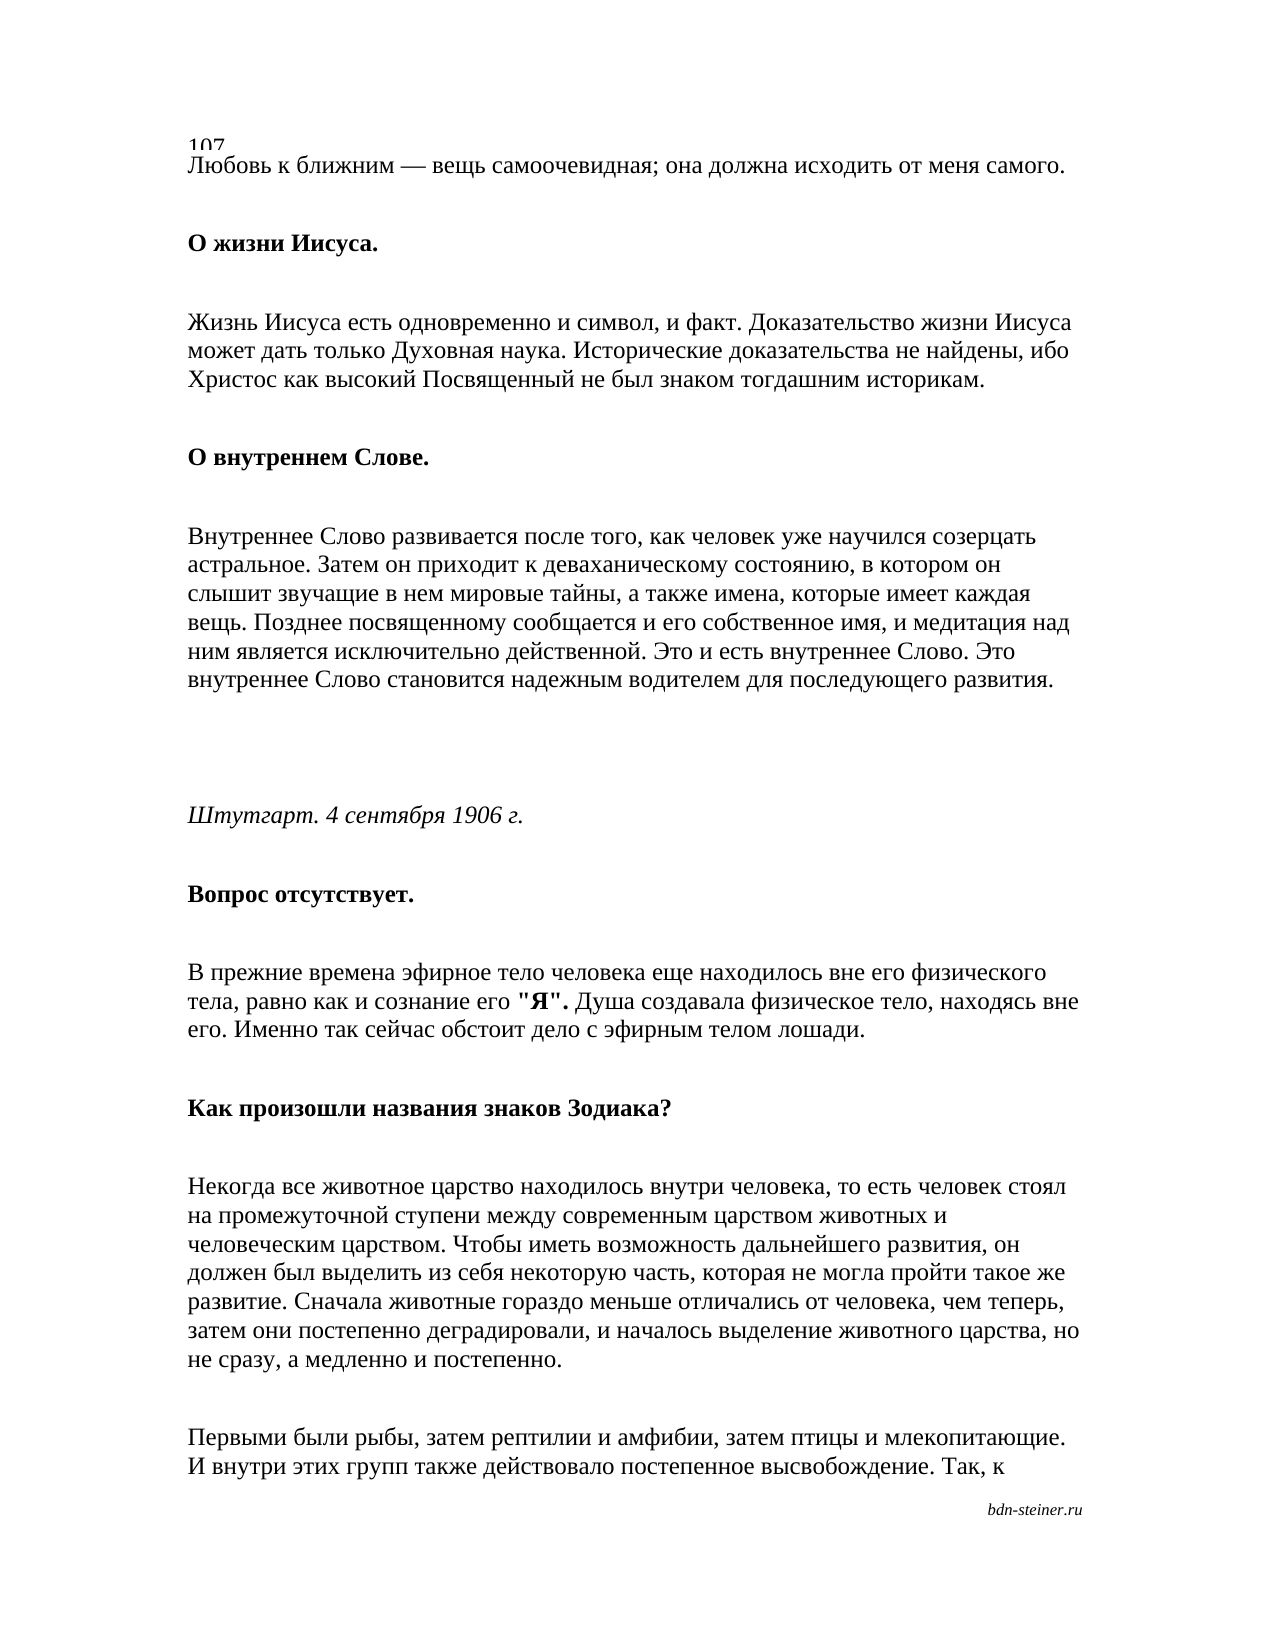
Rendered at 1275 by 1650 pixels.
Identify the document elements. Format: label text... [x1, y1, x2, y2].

text Жизнь Иисуса есть одновременно и символ, и факт. Доказательство жизни Иисуса может дать только Духовная наука. Исторические доказательства не найдены, ибо Христос как высокий Посвященный не был знаком тогдашним историкам. [187, 307, 1087, 393]
text Штутгарт. 4 сентября 1906 г. [187, 800, 1087, 829]
text Внутреннее Слово развивается после того, как человек уже научился созерцать астральное. Затем он приходит к деваханическому состоянию, в котором он слышит звучащие в нем мировые тайны, а также имена, которые имеет каждая вещь. Позднее посвященному сообщается и его собственное имя, и медитация над ним является исключительно действенной. Это и есть внутреннее Слово. Это внутреннее Слово становится надежным водителем для последующего развития. [187, 521, 1087, 693]
text О жизни Иисуса. [187, 228, 1087, 257]
text О внутреннем Слове. [187, 442, 1087, 471]
text Некогда все животное царство находилось внутри человека, то есть человек стоял на промежуточной ступени между современным царством животных и человеческим царством. Чтобы иметь возможность дальнейшего развития, он должен был выделить из себя некоторую часть, которая не могла пройти такое же развитие. Сначала животные гораздо меньше отличались от человека, чем теперь, затем они постепенно деградировали, и началось выделение животного царства, но не сразу, а медленно и постепенно. [187, 1171, 1087, 1372]
text Как произошли названия знаков Зодиака? [187, 1093, 1087, 1122]
text Вопрос отсутствует. [187, 879, 1087, 907]
text Первыми были рыбы, затем рептилии и амфибии, затем птицы и млекопитающие. И внутри этих групп также действовало постепенное высвобождение. Так, к [187, 1422, 1087, 1479]
text В прежние времена эфирное тело человека еще находилось вне его физического тела, равно как и сознание его "Я". Душа создавала физическое тело, находясь вне его. Именно так сейчас обстоит дело с эфирным телом лошади. [187, 957, 1087, 1043]
text Любовь к ближним — вещь самоочевидная; она должна исходить от меня самого. [187, 150, 1087, 179]
